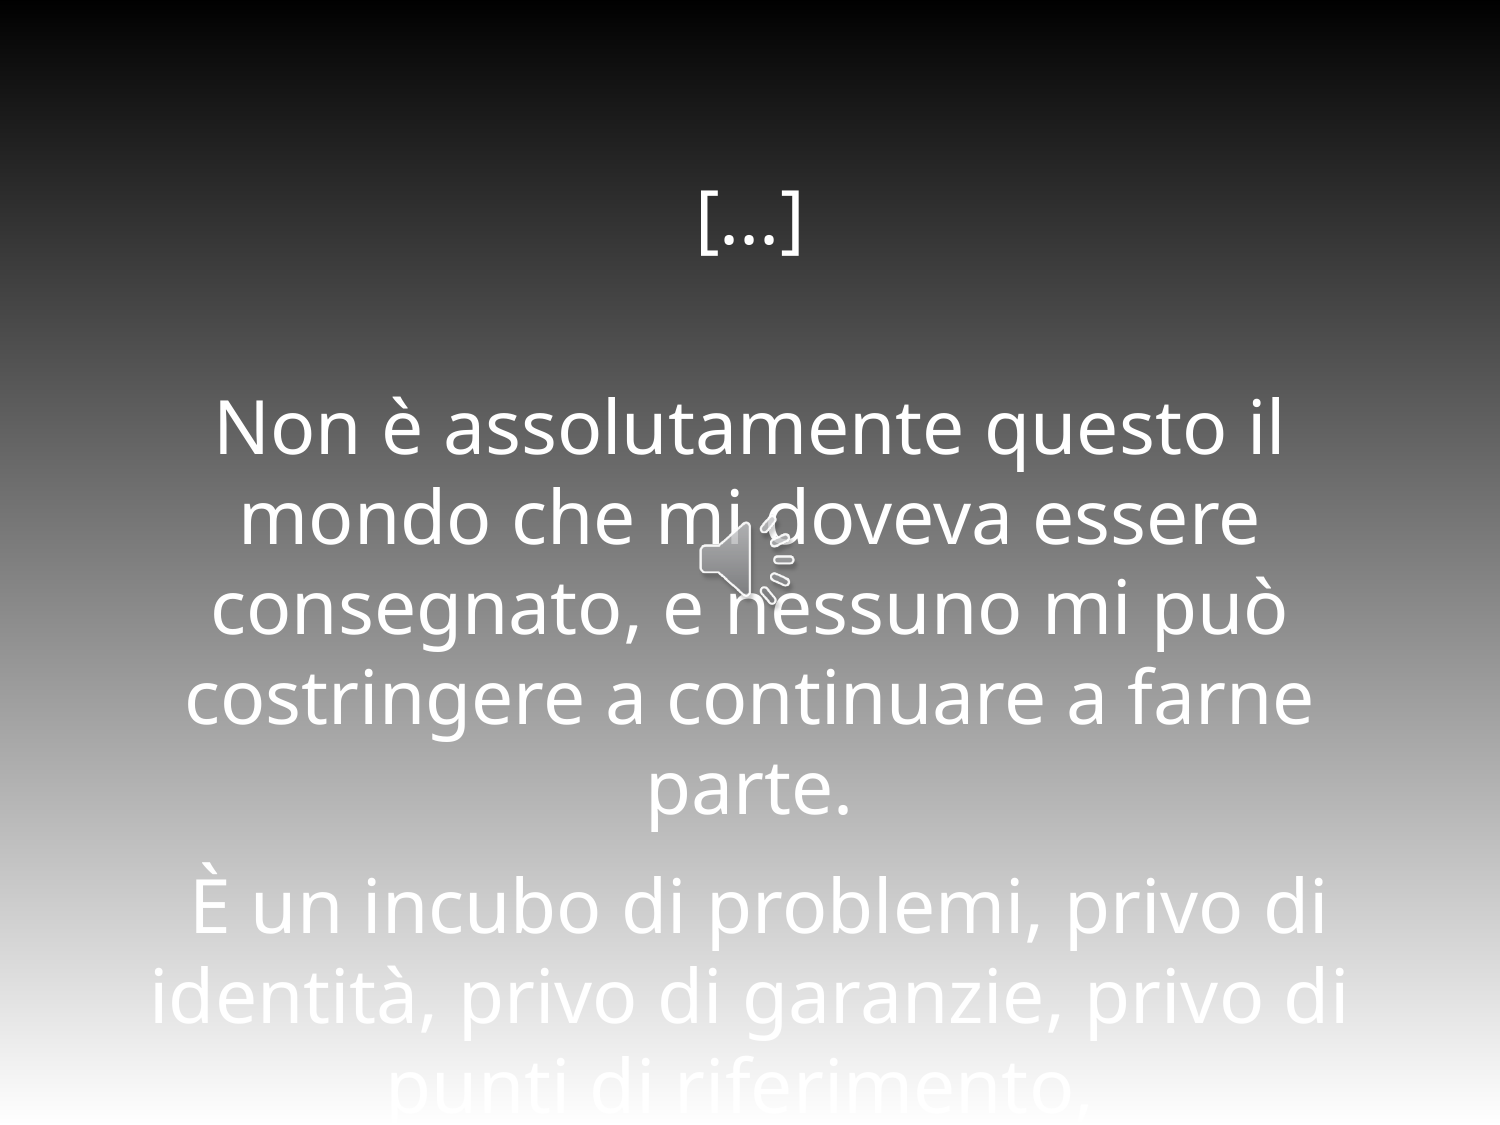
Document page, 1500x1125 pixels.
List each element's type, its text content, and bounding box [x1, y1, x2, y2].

picture [699, 512, 800, 613]
list [...] Non è assolutamente questo il mondo che mi doveva essere consegnato, e nessuno mi può costringere a continuare a farne parte. È un incubo di problemi, privo di identità, privo di garanzie, privo di punti di riferimento, e privo ormai anche di prospettive. [75, 42, 1425, 1083]
